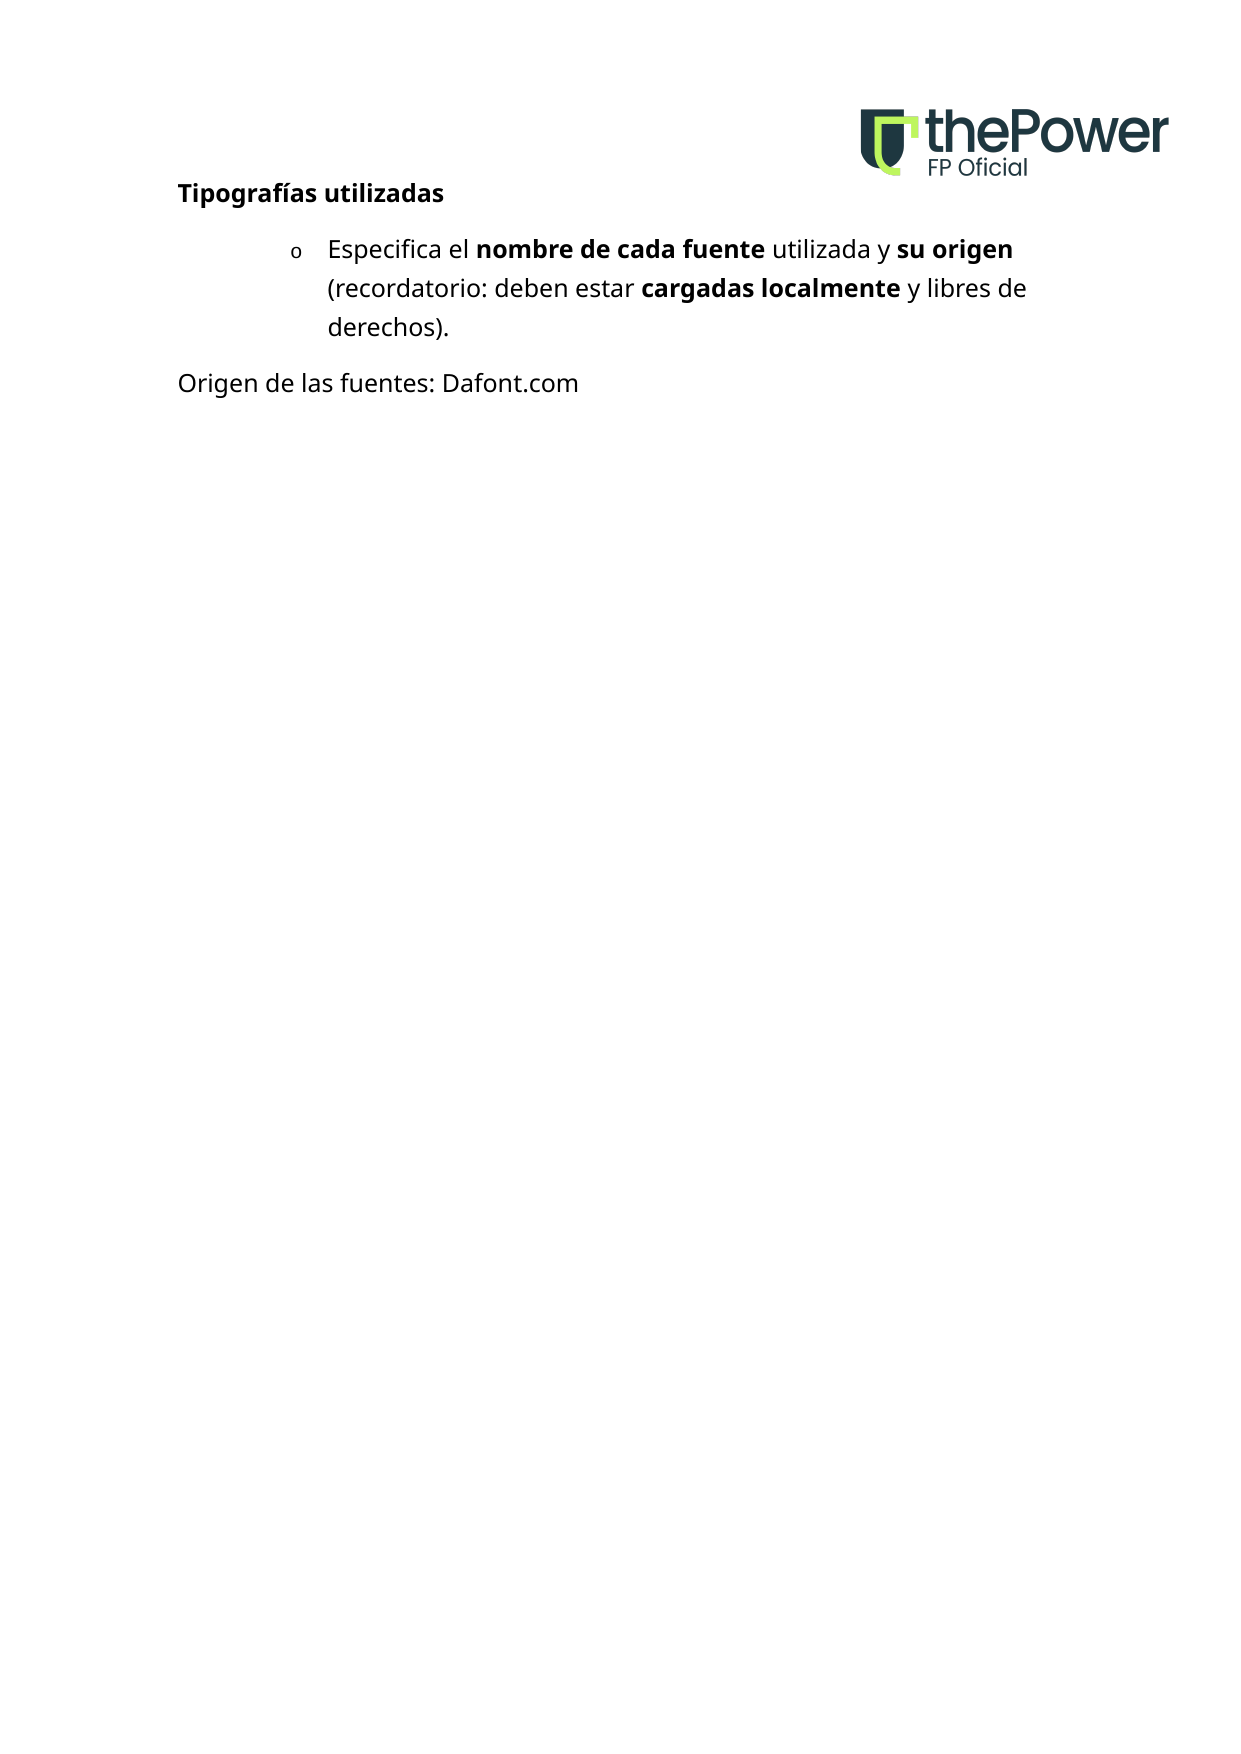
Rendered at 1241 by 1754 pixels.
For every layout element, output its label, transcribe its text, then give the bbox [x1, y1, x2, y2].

text Tipografías utilizadas [177, 176, 1063, 210]
text Origen de las fuentes: Dafont.com [177, 366, 1063, 400]
picture [860, 109, 1169, 176]
list Especifica el nombre de cada fuente utilizada y su origen (recordatorio: deben estar cargadas localmente y libres de derechos). [290, 232, 1063, 344]
